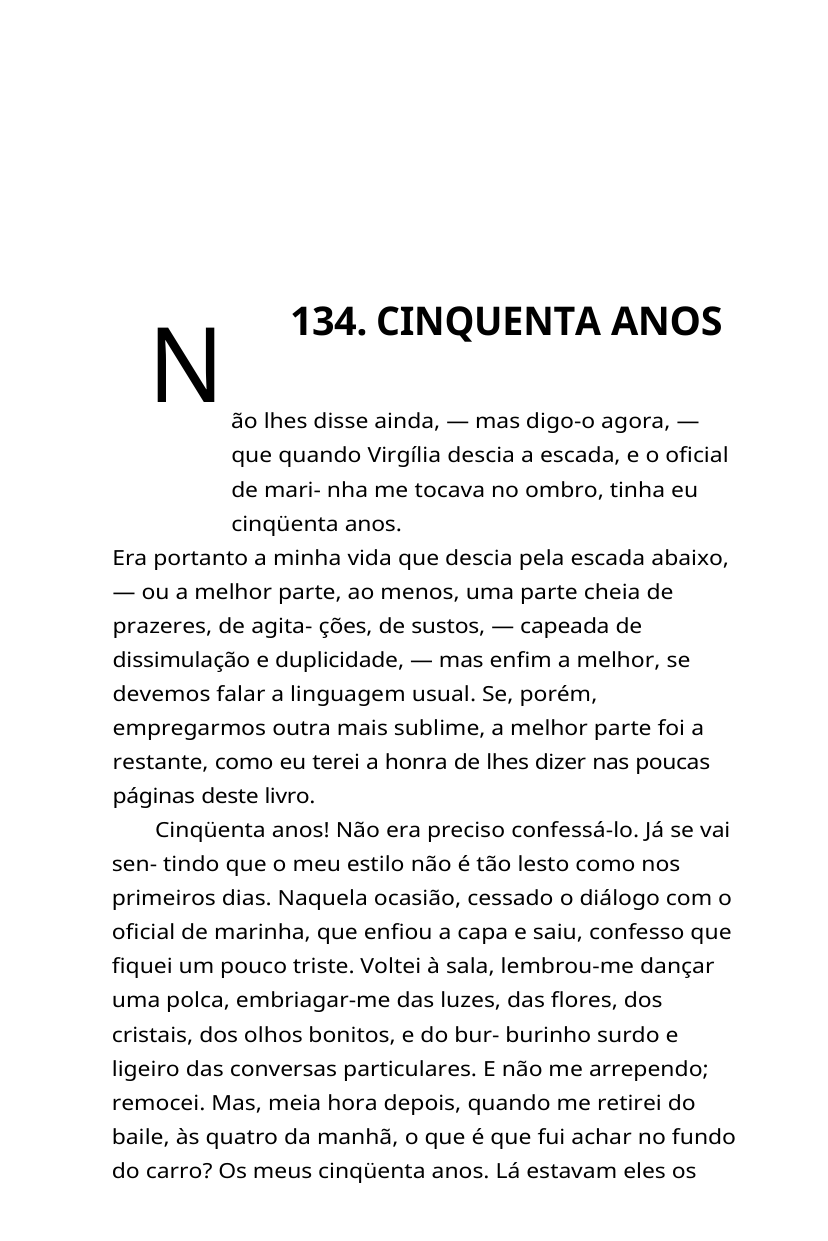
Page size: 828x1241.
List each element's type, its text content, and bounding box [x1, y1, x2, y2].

subtitle N [148, 389, 787, 406]
text Cinqüenta anos! Não era preciso confessá-lo. Já se vai sen- tindo que o meu estilo não é tão lesto como nos primeiros dias. Naquela ocasião, cessado o diálogo com o oficial de marinha, que enfiou a capa e saiu, confesso que fiquei um pouco triste. Voltei à sala, lembrou-me dançar uma polca, embriagar-me das luzes, das flores, dos cristais, dos olhos bonitos, e do bur- burinho surdo e ligeiro das conversas particulares. E não me arrependo; remocei. Mas, meia hora depois, quando me retirei do baile, às quatro da manhã, o que é que fui achar no fundo do carro? Os meus cinqüenta anos. Lá estavam eles os [112, 815, 745, 1184]
text ão lhes disse ainda, — mas digo-o agora, — que quando Virgília descia a escada, e o oficial de mari- nha me tocava no ombro, tinha eu cinqüenta anos. [231, 407, 745, 537]
text Era portanto a minha vida que descia pela escada abaixo, — ou a melhor parte, ao menos, uma parte cheia de prazeres, de agita- ções, de sustos, — capeada de dissimulação e duplicidade, — mas enfim a melhor, se devemos falar a linguagem usual. Se, porém, empregarmos outra mais sublime, a melhor parte foi a restante, como eu terei a honra de lhes dizer nas poucas páginas deste livro. [112, 543, 745, 810]
list CINQUENTA ANOS [290, 293, 787, 347]
